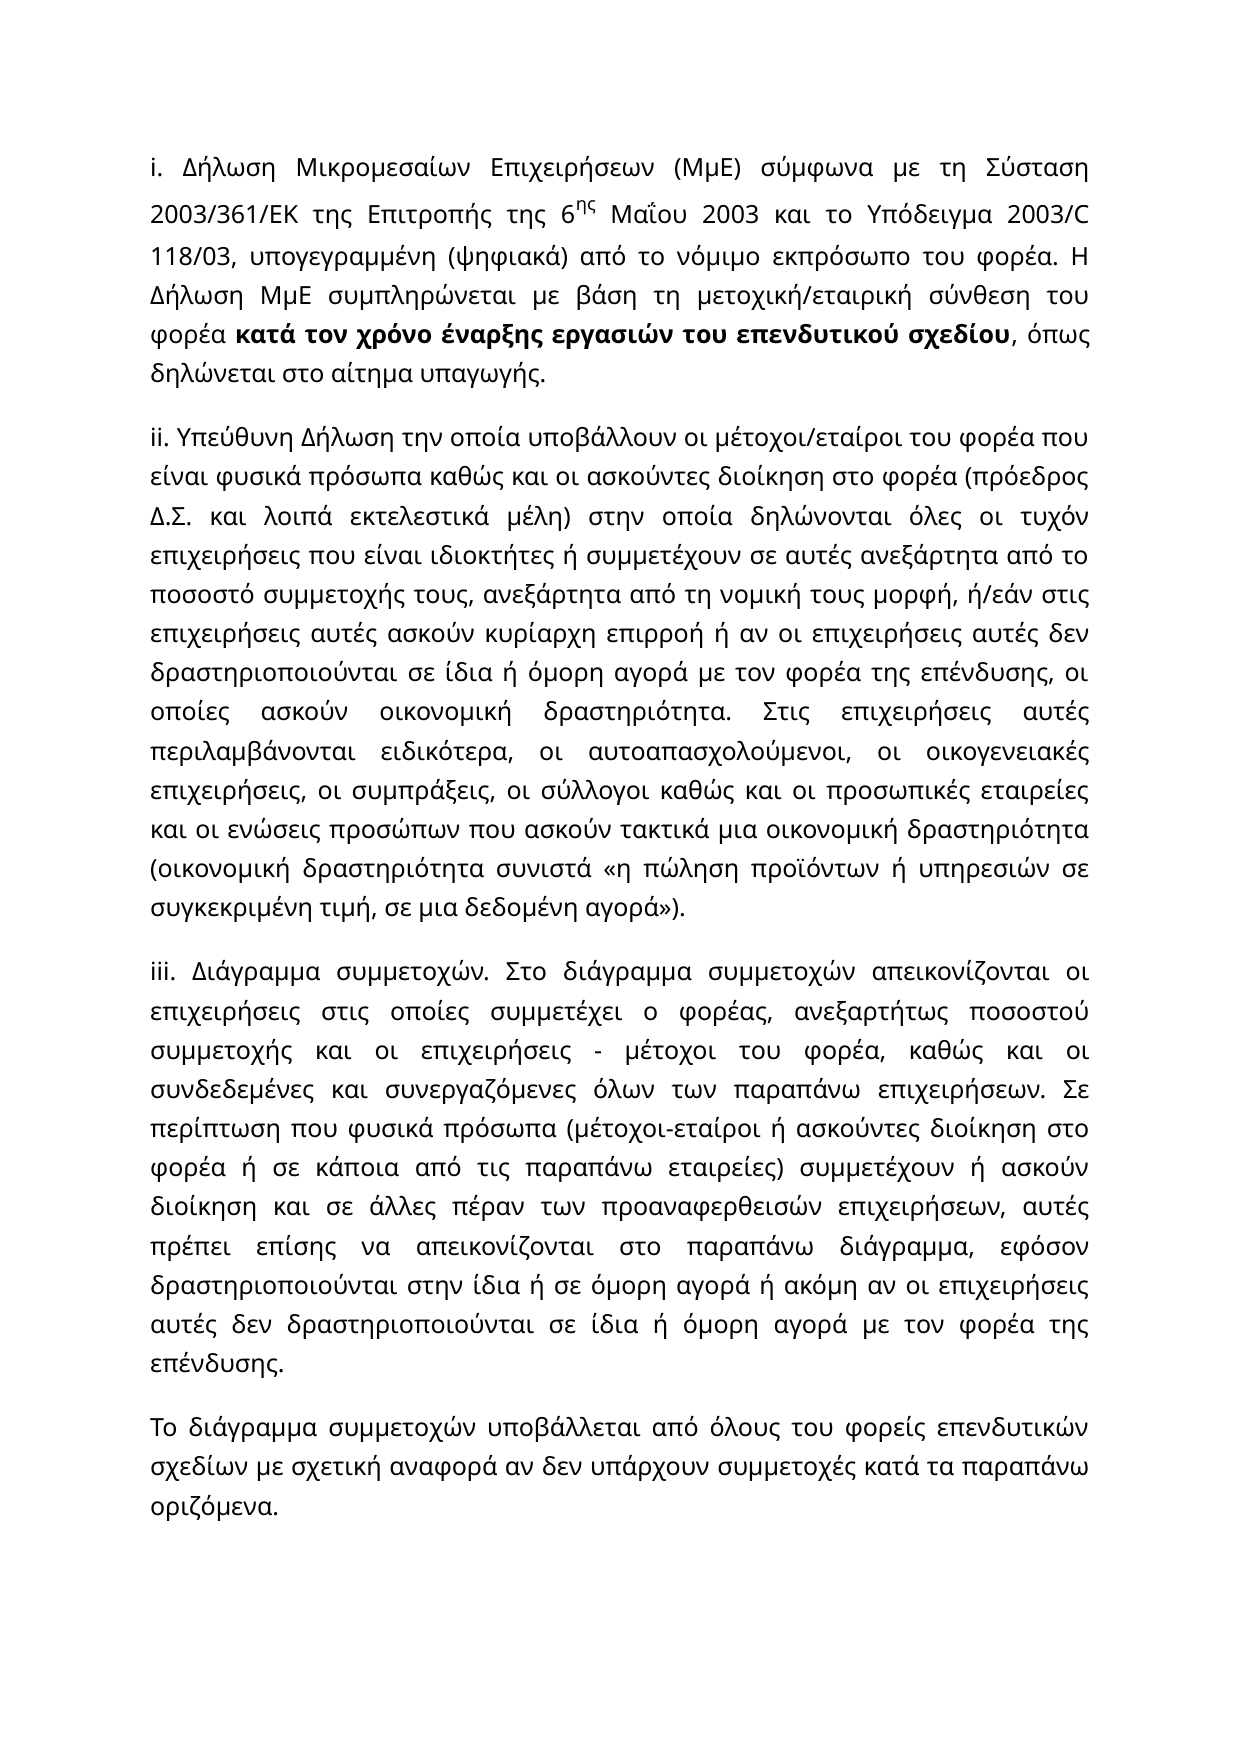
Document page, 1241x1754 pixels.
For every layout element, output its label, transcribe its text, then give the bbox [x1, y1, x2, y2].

text ii. Υπεύθυνη Δήλωση την οποία υποβάλλουν οι μέτοχοι/εταίροι του φορέα που είναι φυσικά πρόσωπα καθώς και οι ασκούντες διοίκηση στο φορέα (πρόεδρος Δ.Σ. και λοιπά εκτελεστικά μέλη) στην οποία δηλώνονται όλες οι τυχόν επιχειρήσεις που είναι ιδιοκτήτες ή συμμετέχουν σε αυτές ανεξάρτητα από το ποσοστό συμμετοχής τους, ανεξάρτητα από τη νομική τους μορφή, ή/εάν στις επιχειρήσεις αυτές ασκούν κυρίαρχη επιρροή ή αν οι επιχειρήσεις αυτές δεν δραστηριοποιούνται σε ίδια ή όμορη αγορά με τον φορέα της επένδυσης, οι οποίες ασκούν οικονομική δραστηριότητα. Στις επιχειρήσεις αυτές περιλαμβάνονται ειδικότερα, οι αυτοαπασχολούμενοι, οι οικογενειακές επιχειρήσεις, οι συμπράξεις, οι σύλλογοι καθώς και οι προσωπικές εταιρείες και οι ενώσεις προσώπων που ασκούν τακτικά μια οικονομική δραστηριότητα (οικονομική δραστηριότητα συνιστά «η πώληση προϊόντων ή υπηρεσιών σε συγκεκριμένη τιμή, σε μια δεδομένη αγορά»). [150, 420, 1090, 924]
text iii. Διάγραμμα συμμετοχών. Στο διάγραμμα συμμετοχών απεικονίζονται οι επιχειρήσεις στις οποίες συμμετέχει ο φορέας, ανεξαρτήτως ποσοστού συμμετοχής και οι επιχειρήσεις - μέτοχοι του φορέα, καθώς και οι συνδεδεμένες και συνεργαζόμενες όλων των παραπάνω επιχειρήσεων. Σε περίπτωση που φυσικά πρόσωπα (μέτοχοι-εταίροι ή ασκούντες διοίκηση στο φορέα ή σε κάποια από τις παραπάνω εταιρείες) συμμετέχουν ή ασκούν διοίκηση και σε άλλες πέραν των προαναφερθεισών επιχειρήσεων, αυτές πρέπει επίσης να απεικονίζονται στο παραπάνω διάγραμμα, εφόσον δραστηριοποιούνται στην ίδια ή σε όμορη αγορά ή ακόμη αν οι επιχειρήσεις αυτές δεν δραστηριοποιούνται σε ίδια ή όμορη αγορά με τον φορέα της επένδυσης. [150, 954, 1090, 1380]
text i. Δήλωση Μικρομεσαίων Επιχειρήσεων (ΜμΕ) σύμφωνα με τη Σύσταση 2003/361/ΕΚ της Επιτροπής της 6ης Μαΐου 2003 και το Υπόδειγμα 2003/C 118/03, υπογεγραμμένη (ψηφιακά) από το νόμιμο εκπρόσωπο του φορέα. Η Δήλωση ΜμΕ συμπληρώνεται με βάση τη μετοχική/εταιρική σύνθεση του φορέα κατά τον χρόνο έναρξης εργασιών του επενδυτικού σχεδίου, όπως δηλώνεται στο αίτημα υπαγωγής. [150, 150, 1090, 390]
text Το διάγραμμα συμμετοχών υποβάλλεται από όλους του φορείς επενδυτικών σχεδίων με σχετική αναφορά αν δεν υπάρχουν συμμετοχές κατά τα παραπάνω οριζόμενα. [150, 1410, 1090, 1522]
